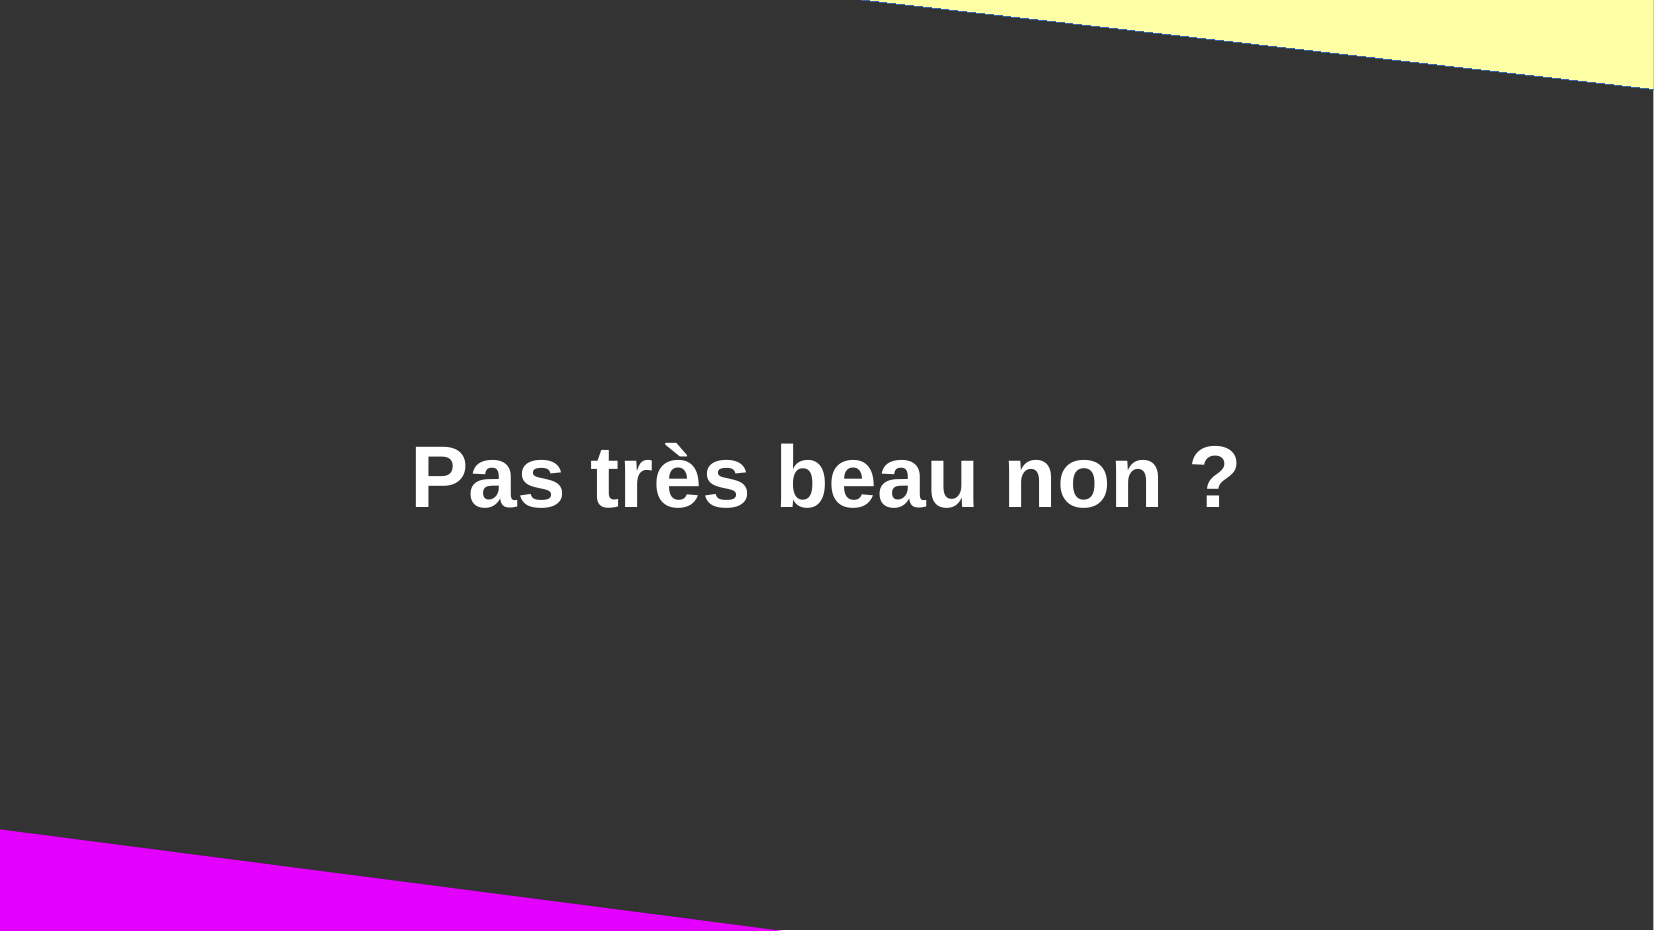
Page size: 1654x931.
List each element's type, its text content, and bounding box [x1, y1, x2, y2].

title Pas très beau non ? [31, 428, 1622, 527]
text_box [0, 829, 784, 931]
text_box [861, 0, 1654, 90]
